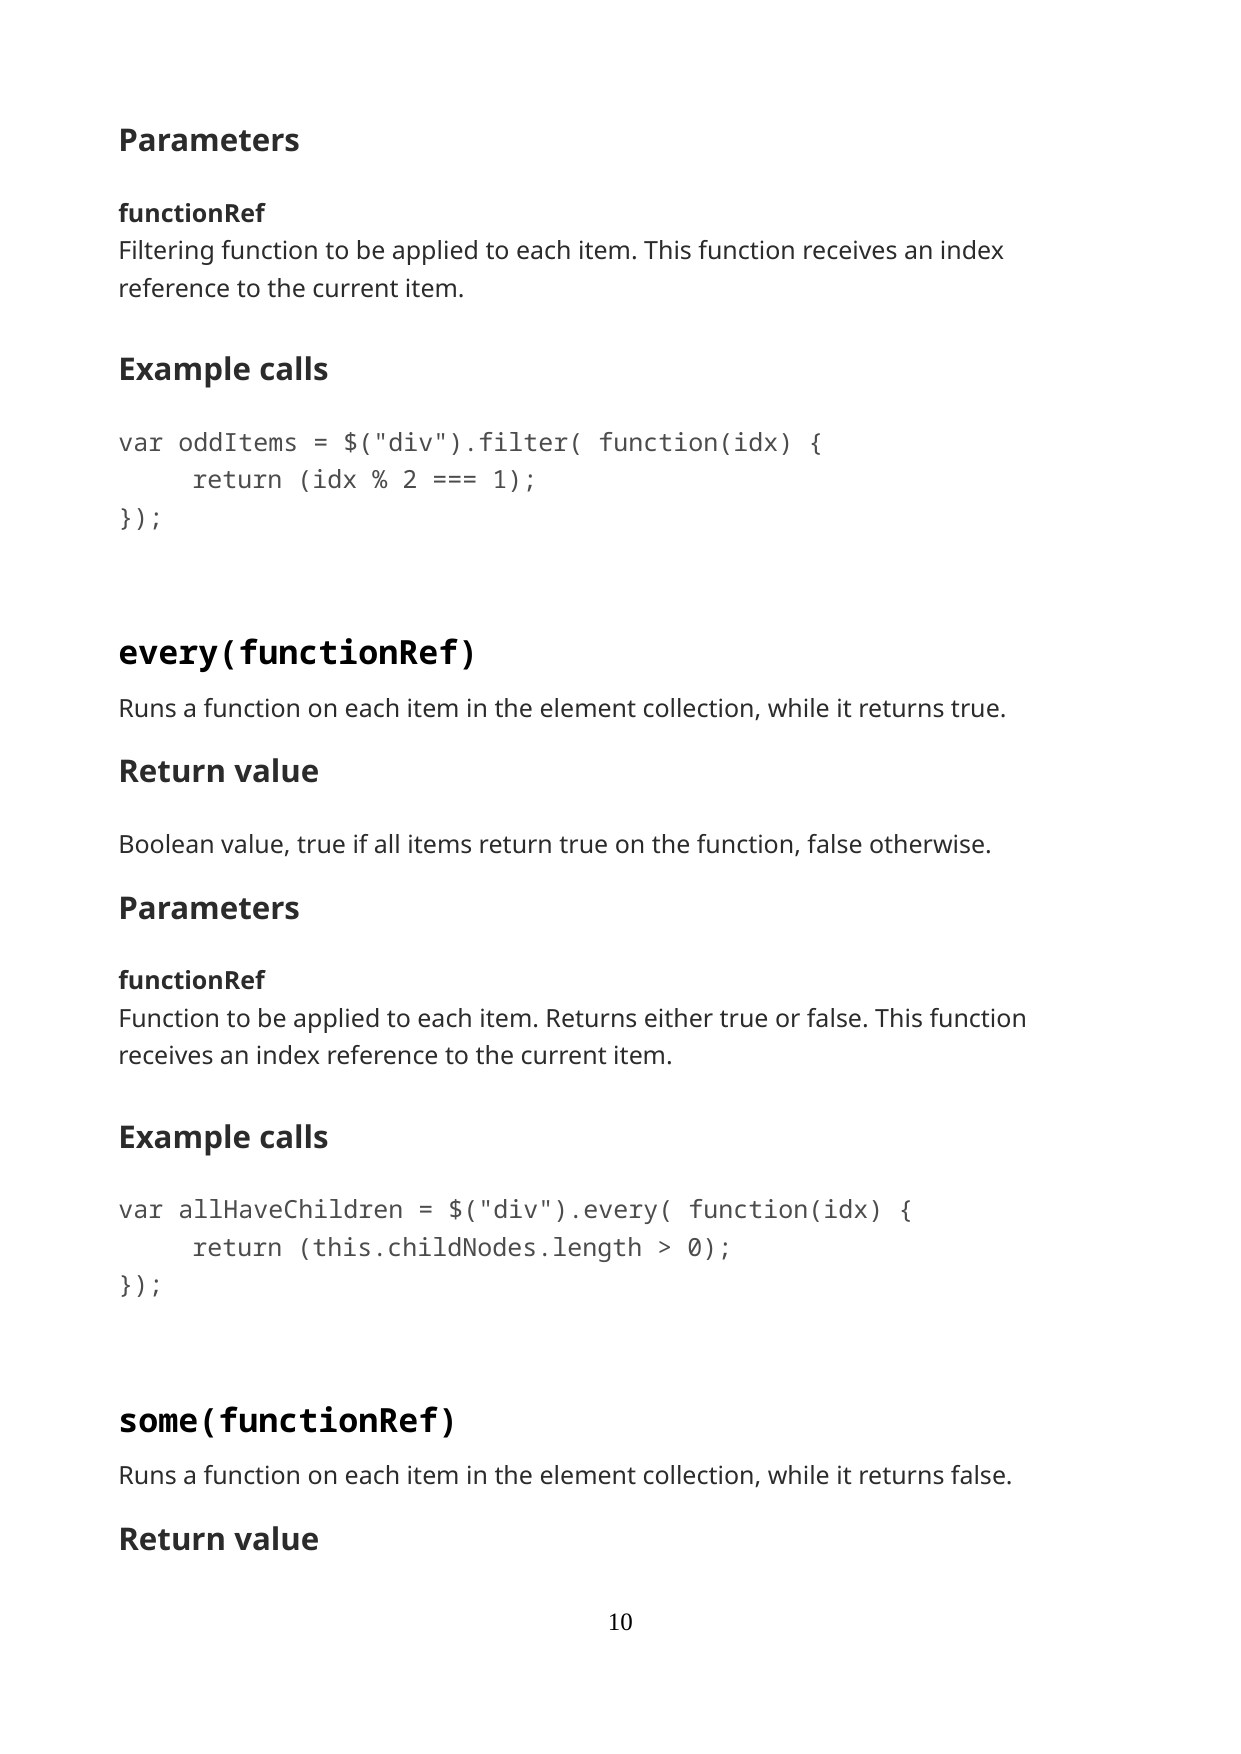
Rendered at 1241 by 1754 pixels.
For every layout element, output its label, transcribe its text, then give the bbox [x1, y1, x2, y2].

text functionRef [118, 959, 1122, 997]
text Runs a function on each item in the element collection, while it returns true. [118, 687, 1122, 724]
text Return value [118, 749, 1122, 792]
subtitle some(functionRef) [118, 1351, 1122, 1442]
text Filtering function to be applied to each item. This function receives an index reference to the current item. [118, 229, 1122, 304]
text Function to be applied to each item. Returns either true or false. This function receives an index reference to the current item. [118, 997, 1122, 1072]
text Return value [118, 1517, 1122, 1559]
text Runs a function on each item in the element collection, while it returns false. [118, 1454, 1122, 1492]
text var oddItems = $("div").filter( function(idx) { return (idx % 2 === 1); }); [118, 421, 1122, 533]
text Parameters [118, 118, 1122, 161]
text Example calls [118, 304, 1122, 390]
subtitle every(functionRef) [118, 583, 1122, 674]
text Boolean value, true if all items return true on the function, false otherwise. [118, 823, 1122, 861]
text functionRef [118, 192, 1122, 229]
text Parameters [118, 886, 1122, 928]
text Example calls [118, 1072, 1122, 1157]
text var allHaveChildren = $("div").every( function(idx) { return (this.childNodes.length > 0); }); [118, 1188, 1122, 1301]
